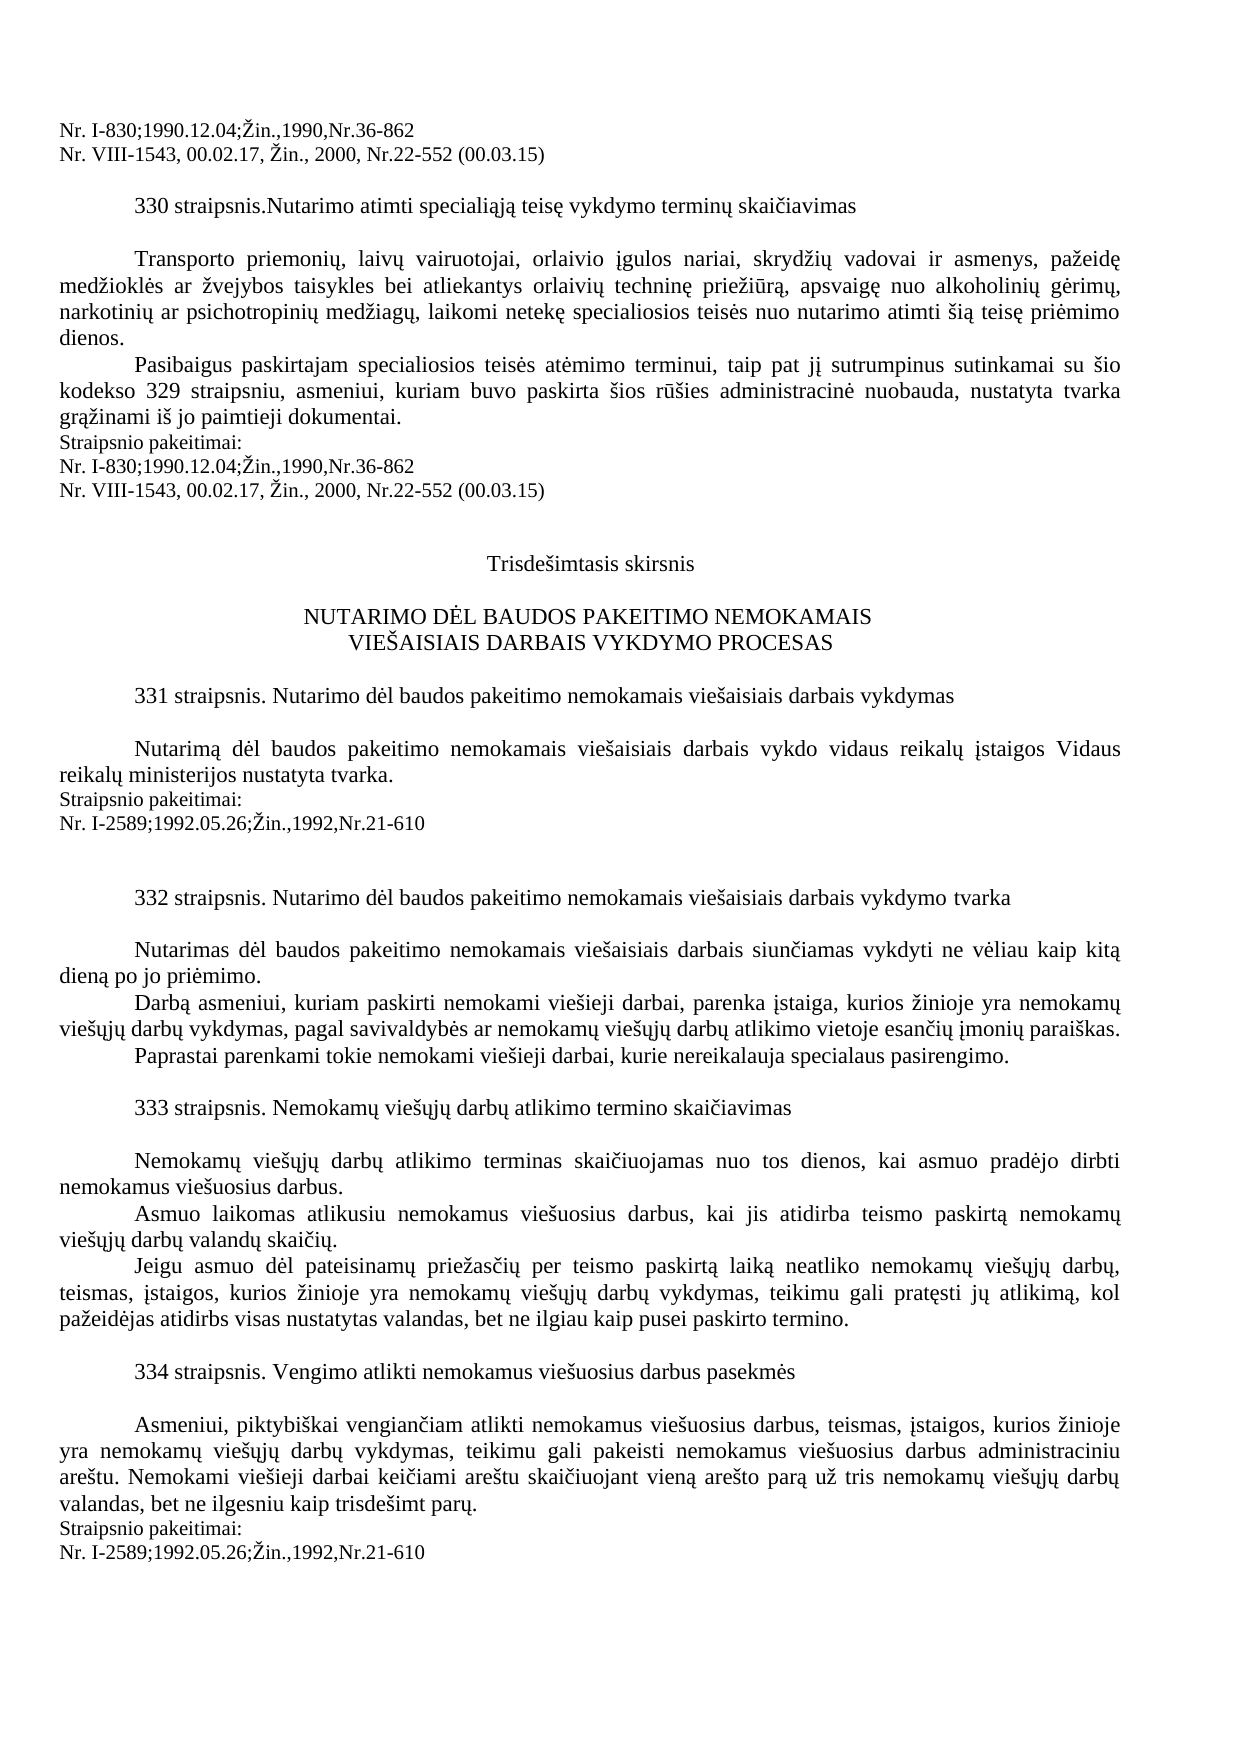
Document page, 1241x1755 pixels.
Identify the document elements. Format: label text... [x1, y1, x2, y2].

text Straipsnio pakeitimai: [59, 787, 1122, 811]
text Asmeniui, piktybiškai vengiančiam atlikti nemokamus viešuosius darbus, teismas, įstaigos, kurios žinioje yra nemokamų viešųjų darbų vykdymas, teikimu gali pakeisti nemokamus viešuosius darbus administraciniu areštu. Nemokami viešieji darbai keičiami areštu skaičiuojant vieną arešto parą už tris nemokamų viešųjų darbų valandas, bet ne ilgesniu kaip trisdešimt parų. [59, 1411, 1122, 1516]
text Nutarimą dėl baudos pakeitimo nemokamais viešaisiais darbais vykdo vidaus reikalų įstaigos Vidaus reikalų ministerijos nustatyta tvarka. [59, 734, 1122, 787]
text Straipsnio pakeitimai: [59, 430, 1122, 454]
text Pasibaigus paskirtajam specialiosios teisės atėmimo terminui, taip pat jį sutrumpinus sutinkamai su šio kodekso 329 straipsniu, asmeniui, kuriam buvo paskirta šios rūšies administracinė nuobauda, nustatyta tvarka grąžinami iš jo paimtieji dokumentai. [59, 351, 1122, 430]
text NUTARIMO DĖL BAUDOS PAKEITIMO NEMOKAMAIS [59, 603, 1122, 629]
text Jeigu asmuo dėl pateisinamų priežasčių per teismo paskirtą laiką neatliko nemokamų viešųjų darbų, teismas, įstaigos, kurios žinioje yra nemokamų viešųjų darbų vykdymas, teikimu gali pratęsti jų atlikimą, kol pažeidėjas atidirbs visas nustatytas valandas, bet ne ilgiau kaip pusei paskirto termino. [59, 1252, 1122, 1332]
text Nr. VIII-1543, 00.02.17, Žin., 2000, Nr.22-552 (00.03.15) [59, 142, 1122, 166]
text Nutarimas dėl baudos pakeitimo nemokamais viešaisiais darbais siunčiamas vykdyti ne vėliau kaip kitą dieną po jo priėmimo. [59, 936, 1122, 989]
text Transporto priemonių, laivų vairuotojai, orlaivio įgulos nariai, skrydžių vadovai ir asmenys, pažeidę medžioklės ar žvejybos taisykles bei atliekantys orlaivių techninę priežiūrą, apsvaigę nuo alkoholinių gėrimų, narkotinių ar psichotropinių medžiagų, laikomi netekę specialiosios teisės nuo nutarimo atimti šią teisę priėmimo dienos. [59, 245, 1122, 351]
text 332 straipsnis. Nutarimo dėl baudos pakeitimo nemokamais viešaisiais darbais vykdymo tvarka [134, 883, 1122, 910]
text 333 straipsnis. Nemokamų viešųjų darbų atlikimo termino skaičiavimas [59, 1094, 1122, 1121]
text Nemokamų viešųjų darbų atlikimo terminas skaičiuojamas nuo tos dienos, kai asmuo pradėjo dirbti nemokamus viešuosius darbus. [59, 1147, 1122, 1200]
text Nr. VIII-1543, 00.02.17, Žin., 2000, Nr.22-552 (00.03.15) [59, 478, 1122, 502]
text Straipsnio pakeitimai: [59, 1516, 1122, 1540]
text 334 straipsnis. Vengimo atlikti nemokamus viešuosius darbus pasekmės [59, 1358, 1122, 1384]
text Nr. I-830;1990.12.04;Žin.,1990,Nr.36-862 [59, 454, 1122, 478]
text Darbą asmeniui, kuriam paskirti nemokami viešieji darbai, parenka įstaiga, kurios žinioje yra nemokamų viešųjų darbų vykdymas, pagal savivaldybės ar nemokamų viešųjų darbų atlikimo vietoje esančių įmonių paraiškas. [59, 989, 1122, 1042]
text Asmuo laikomas atlikusiu nemokamus viešuosius darbus, kai jis atidirba teismo paskirtą nemokamų viešųjų darbų valandų skaičių. [59, 1200, 1122, 1252]
text Nr. I-2589;1992.05.26;Žin.,1992,Nr.21-610 [59, 1540, 1122, 1564]
text Trisdešimtasis skirsnis [59, 550, 1122, 576]
text Nr. I-2589;1992.05.26;Žin.,1992,Nr.21-610 [59, 811, 1122, 835]
text Paprastai parenkami tokie nemokami viešieji darbai, kurie nereikalauja specialaus pasirengimo. [59, 1042, 1122, 1068]
text 330 straipsnis.Nutarimo atimti specialiąją teisę vykdymo terminų skaičiavimas [59, 193, 1122, 219]
text VIEŠAISIAIS DARBAIS VYKDYMO PROCESAS [59, 629, 1122, 656]
text Nr. I-830;1990.12.04;Žin.,1990,Nr.36-862 [59, 118, 1122, 142]
text 331 straipsnis. Nutarimo dėl baudos pakeitimo nemokamais viešaisiais darbais vykdymas [134, 682, 1122, 708]
